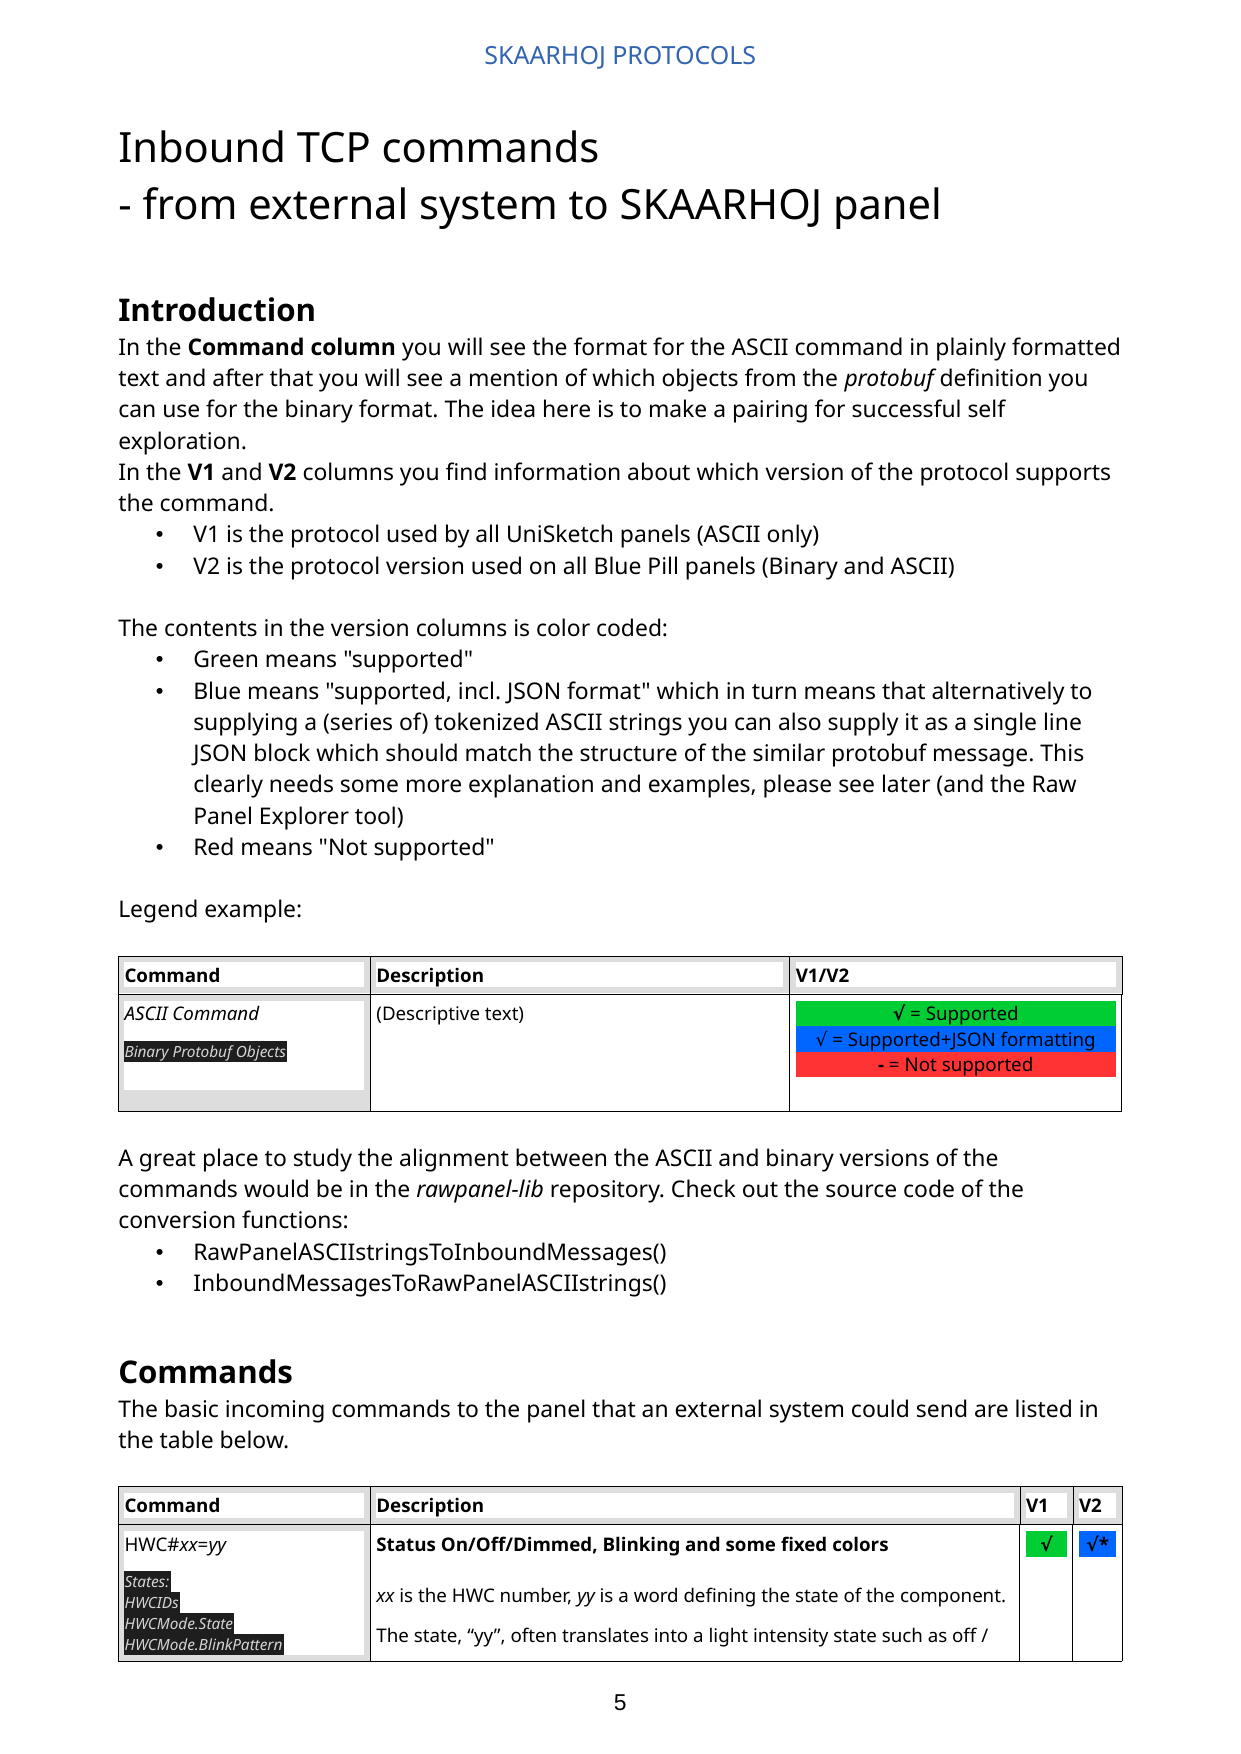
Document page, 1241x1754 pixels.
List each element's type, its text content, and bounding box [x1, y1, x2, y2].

table_cell √ [1020, 1525, 1072, 1661]
table_header Description [371, 957, 789, 993]
table_cell ASCII Command Binary Protobuf Objects [119, 995, 370, 1111]
table_header V1 [1021, 1487, 1073, 1524]
list V2 is the protocol version used on all Blue Pill panels (Binary and ASCII) [156, 549, 1122, 581]
table_cell √ = Supported √ = Supported+JSON formatting - = Not supported [790, 995, 1121, 1111]
text Legend example: [118, 893, 1122, 924]
table_header Description [371, 1487, 1020, 1524]
table_header V2 [1074, 1487, 1122, 1524]
subtitle Commands [118, 1350, 1122, 1393]
list V1 is the protocol used by all UniSketch panels (ASCII only) [156, 518, 1122, 549]
text The basic incoming commands to the panel that an external system could send are listed in the table below. [118, 1393, 1122, 1455]
text The contents in the version columns is color coded: [118, 612, 1122, 643]
text Inbound TCP commands - from external system to SKAARHOJ panel [118, 118, 1122, 232]
table_header Command [119, 1487, 370, 1524]
list Green means "supported" [156, 643, 1122, 674]
table_header Command [119, 957, 370, 993]
table_cell √* [1073, 1525, 1122, 1661]
text In the V1 and V2 columns you find information about which version of the protocol supports the command. [118, 456, 1122, 518]
table_cell (Descriptive text) [371, 995, 789, 1111]
table_cell HWC#xx=yy States: HWCIDs HWCMode.State HWCMode.BlinkPattern [119, 1525, 370, 1661]
list RawPanelASCIIstringsToInboundMessages() [156, 1236, 1122, 1267]
subtitle Introduction [118, 288, 1122, 331]
list InboundMessagesToRawPanelASCIIstrings() [156, 1267, 1122, 1298]
table_header V1/V2 [790, 957, 1122, 993]
text In the Command column you will see the format for the ASCII command in plainly formatted text and after that you will see a mention of which objects from the protobuf definition you can use for the binary format. The idea here is to make a pairing for successful self exploration. [118, 331, 1122, 456]
text A great place to study the alignment between the ASCII and binary versions of the commands would be in the rawpanel-lib repository. Check out the source code of the conversion functions: [118, 1142, 1122, 1236]
table_cell Status On/Off/Dimmed, Blinking and some fixed colors xx is the HWC number, yy is a word defining the state of the component. The state, “yy”, often translates into a light intensity state such as off / [371, 1525, 1019, 1661]
list Red means "Not supported" [156, 831, 1122, 862]
list Blue means "supported, incl. JSON format" which in turn means that alternatively to supplying a (series of) tokenized ASCII strings you can also supply it as a single line JSON block which should match the structure of the similar protobuf message. This clearly needs some more explanation and examples, please see later (and the Raw Panel Explorer tool) [156, 674, 1122, 831]
